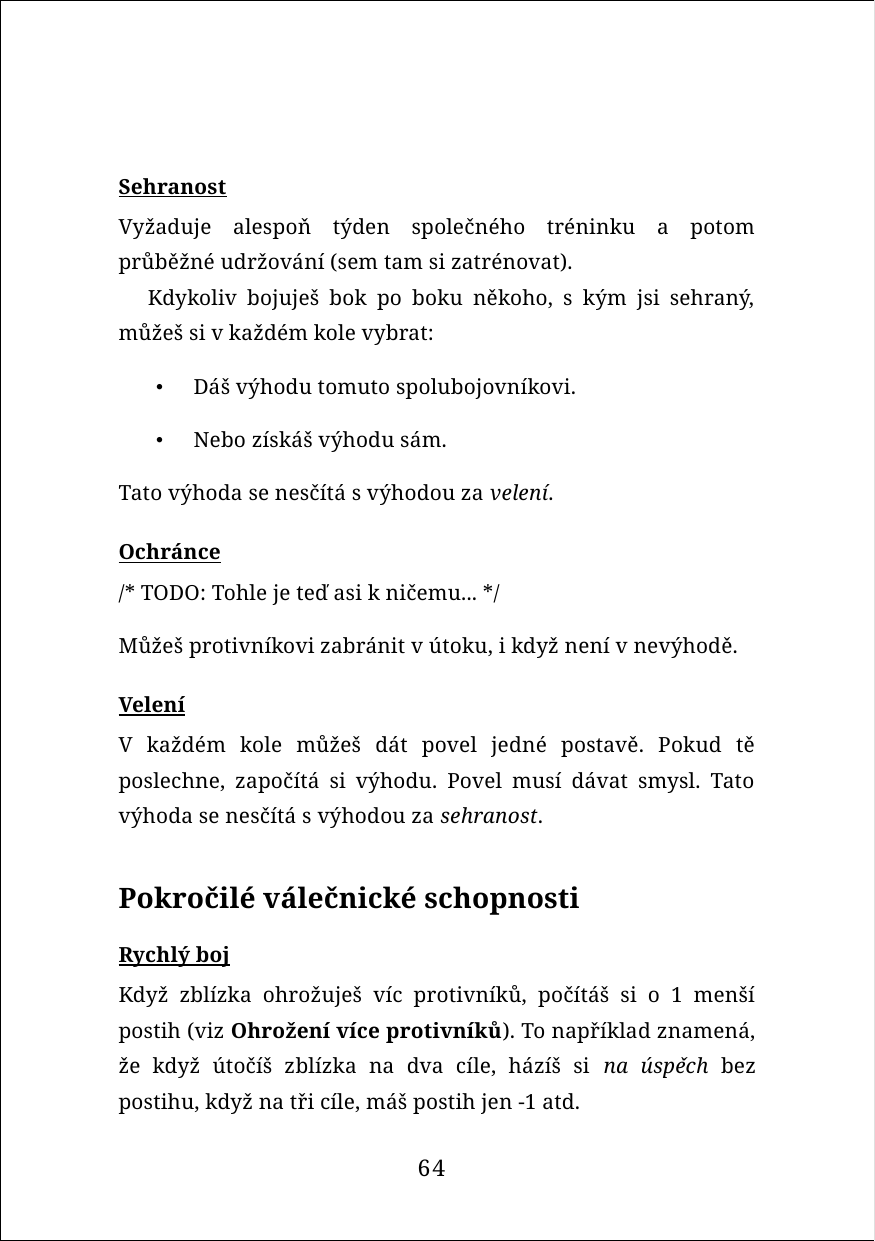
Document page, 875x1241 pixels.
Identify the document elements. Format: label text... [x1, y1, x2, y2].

text Když zblízka ohrožuješ víc protivníků, počítáš si o 1 menší postih (viz Ohrožení více protivníků). To například znamená, že když útočíš zblízka na dva cíle, házíš si na úspěch bez postihu, když na tři cíle, máš postih jen -1 atd. [118, 980, 756, 1115]
text Vyžaduje alespoň týden společného tréninku a potom průběžné udržování (sem tam si zatrénovat). Kdykoliv bojuješ bok po boku někoho, s kým jsi sehraný, můžeš si v každém kole vybrat: [118, 212, 756, 347]
subtitle Pokročilé válečnické schopnosti [118, 878, 756, 916]
text Tato výhoda se nesčítá s výhodou za velení. [118, 478, 756, 507]
subtitle Ochránce [118, 537, 756, 566]
text /* TODO: Tohle je teď asi k ničemu... */ [118, 578, 756, 606]
subtitle Velení [118, 690, 756, 718]
list Dáš výhodu tomuto spolubojovníkovi. [156, 372, 756, 400]
list Nebo získáš výhodu sám. [156, 425, 756, 453]
text Můžeš protivníkovi zabránit v útoku, i když není v nevýhodě. [118, 631, 756, 659]
text V každém kole můžeš dát povel jedné postavě. Pokud tě poslechne, započítá si výhodu. Povel musí dávat smysl. Tato výhoda se nesčítá s výhodou za sehranost. [118, 730, 756, 830]
subtitle Rychlý boj [118, 940, 756, 968]
subtitle Sehranost [118, 172, 756, 200]
